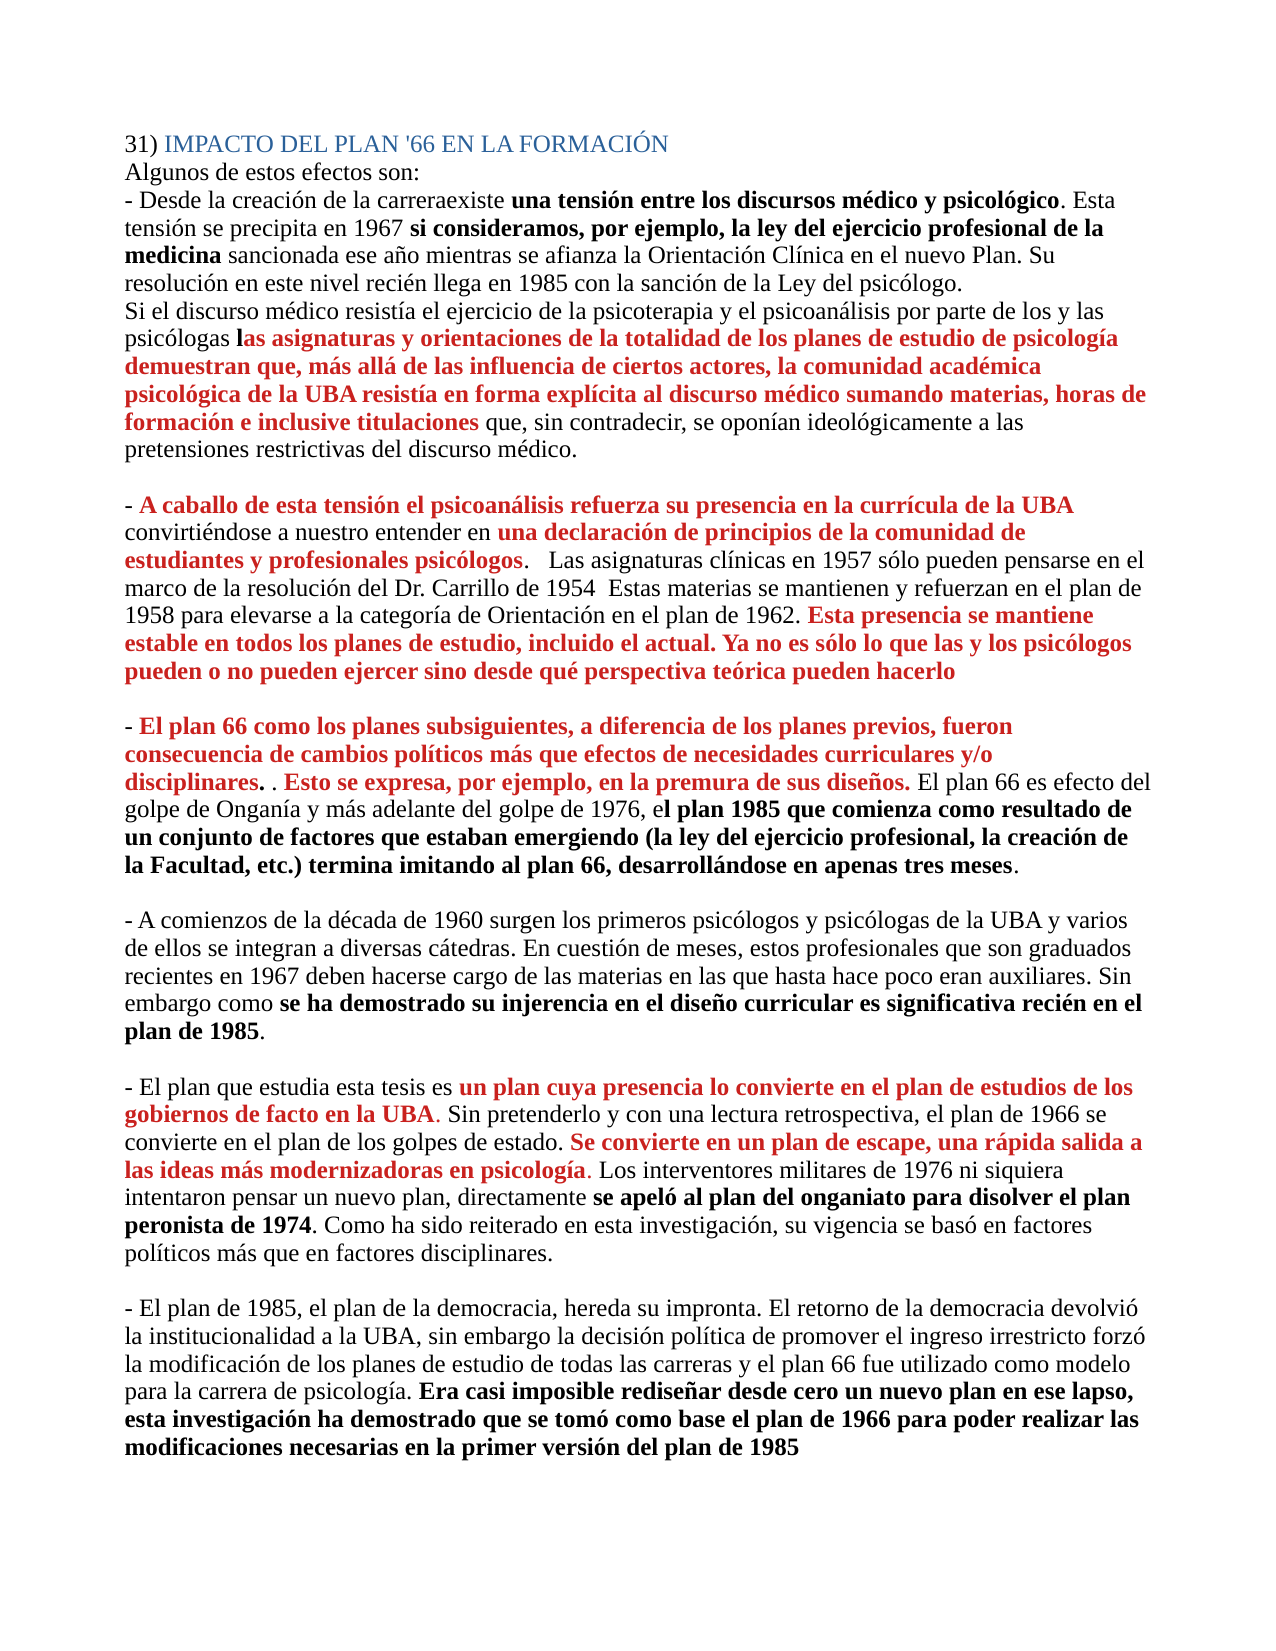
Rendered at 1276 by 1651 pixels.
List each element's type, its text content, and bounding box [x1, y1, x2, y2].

text Si el discurso médico resistía el ejercicio de la psicoterapia y el psicoanálisis por parte de los y las psicólogas las asignaturas y orientaciones de la totalidad de los planes de estudio de psicología demuestran que, más allá de las influencia de ciertos actores, la comunidad académica psicológica de la UBA resistía en forma explícita al discurso médico sumando materias, horas de formación e inclusive titulaciones que, sin contradecir, se oponían ideológicamente a las pretensiones restrictivas del discurso médico. [118, 297, 1157, 463]
text - El plan de 1985, el plan de la democracia, hereda su impronta. El retorno de la democracia devolvió la institucionalidad a la UBA, sin embargo la decisión política de promover el ingreso irrestricto forzó la modificación de los planes de estudio de todas las carreras y el plan 66 fue utilizado como modelo para la carrera de psicología. Era casi imposible rediseñar desde cero un nuevo plan en ese lapso, esta investigación ha demostrado que se tomó como base el plan de 1966 para poder realizar las modificaciones necesarias en la primer versión del plan de 1985 [118, 1294, 1157, 1461]
text 31) IMPACTO DEL PLAN '66 EN LA FORMACIÓN [118, 124, 1157, 158]
text - El plan 66 como los planes subsiguientes, a diferencia de los planes previos, fueron consecuencia de cambios políticos más que efectos de necesidades curriculares y/o disciplinares. . Esto se expresa, por ejemplo, en la premura de sus diseños. El plan 66 es efecto del golpe de Onganía y más adelante del golpe de 1976, el plan 1985 que comienza como resultado de un conjunto de factores que estaban emergiendo (la ley del ejercicio profesional, la creación de la Facultad, etc.) termina imitando al plan 66, desarrollándose en apenas tres meses. [118, 712, 1157, 879]
text Algunos de estos efectos son: [118, 158, 1157, 186]
text - Desde la creación de la carreraexiste una tensión entre los discursos médico y psicológico. Esta tensión se precipita en 1967 si consideramos, por ejemplo, la ley del ejercicio profesional de la medicina sancionada ese año mientras se afianza la Orientación Clínica en el nuevo Plan. Su resolución en este nivel recién llega en 1985 con la sanción de la Ley del psicólogo. [118, 186, 1157, 297]
text - A caballo de esta tensión el psicoanálisis refuerza su presencia en la currícula de la UBA convirtiéndose a nuestro entender en una declaración de principios de la comunidad de estudiantes y profesionales psicólogos. Las asignaturas clínicas en 1957 sólo pueden pensarse en el marco de la resolución del Dr. Carrillo de 1954 Estas materias se mantienen y refuerzan en el plan de 1958 para elevarse a la categoría de Orientación en el plan de 1962. Esta presencia se mantiene estable en todos los planes de estudio, incluido el actual. Ya no es sólo lo que las y los psicólogos pueden o no pueden ejercer sino desde qué perspectiva teórica pueden hacerlo [118, 491, 1157, 685]
text - El plan que estudia esta tesis es un plan cuya presencia lo convierte en el plan de estudios de los gobiernos de facto en la UBA. Sin pretenderlo y con una lectura retrospectiva, el plan de 1966 se convierte en el plan de los golpes de estado. Se convierte en un plan de escape, una rápida salida a las ideas más modernizadoras en psicología. Los interventores militares de 1976 ni siquiera intentaron pensar un nuevo plan, directamente se apeló al plan del onganiato para disolver el plan peronista de 1974. Como ha sido reiterado en esta investigación, su vigencia se basó en factores políticos más que en factores disciplinares. [118, 1073, 1157, 1267]
text - A comienzos de la década de 1960 surgen los primeros psicólogos y psicólogas de la UBA y varios de ellos se integran a diversas cátedras. En cuestión de meses, estos profesionales que son graduados recientes en 1967 deben hacerse cargo de las materias en las que hasta hace poco eran auxiliares. Sin embargo como se ha demostrado su injerencia en el diseño curricular es significativa recién en el plan de 1985. [118, 906, 1157, 1045]
